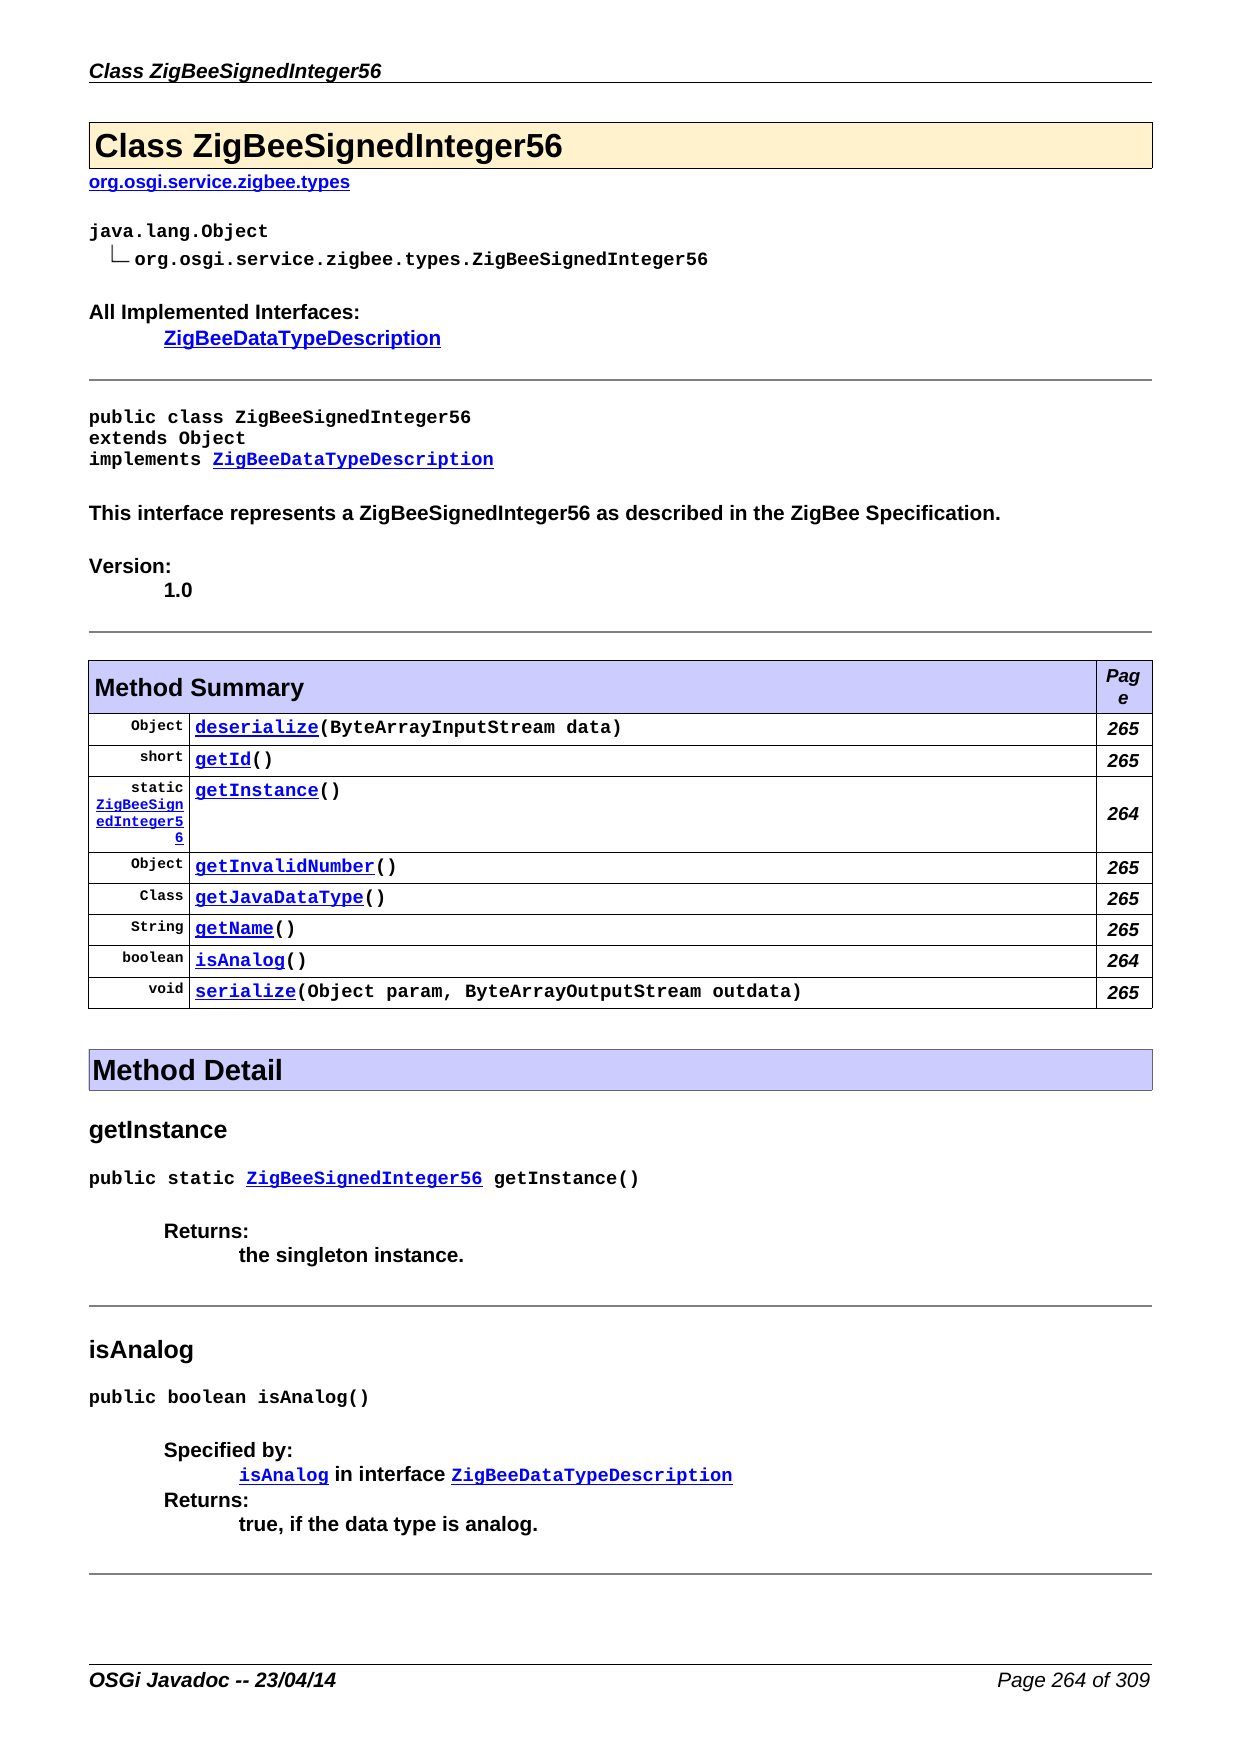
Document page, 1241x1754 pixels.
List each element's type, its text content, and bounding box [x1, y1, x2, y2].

table_cell deserialize(ByteArrayInputStream data) [190, 714, 1096, 744]
table_cell getName() [190, 915, 1096, 945]
subtitle Class ZigBeeSignedInteger56 [90, 123, 1152, 168]
text org.osgi.service.zigbee.types [88, 171, 1152, 193]
table_cell Class [89, 884, 189, 914]
subtitle getInstance [88, 1116, 1152, 1144]
text public class ZigBeeSignedInteger56 [88, 408, 1152, 429]
text java.lang.Object [88, 222, 1152, 243]
table_cell 266 [1097, 978, 1152, 1008]
table_cell void [89, 978, 189, 1008]
subtitle isAnalog [88, 1335, 1152, 1364]
text Returns: [163, 1219, 1152, 1243]
table_cell getInstance() [190, 777, 1096, 852]
text Specified by: [163, 1438, 1152, 1462]
text implements ZigBeeDataTypeDescription [88, 450, 1152, 471]
table_cell static ZigBeeSignedInteger56 [89, 777, 189, 852]
table_cell 266 [1097, 714, 1152, 744]
table_cell getJavaDataType() [190, 884, 1096, 914]
table_cell 266 [1097, 746, 1152, 776]
table_cell 265 [1097, 946, 1152, 977]
table_header Page [1097, 661, 1152, 713]
text This interface represents a ZigBeeSignedInteger56 as described in the ZigBee Specification. [88, 501, 1152, 524]
text org.osgi.service.zigbee.types.ZigBeeSignedInteger56 [88, 243, 1152, 271]
table_cell isAnalog() [190, 946, 1096, 977]
subtitle Method Detail [90, 1050, 1152, 1090]
text 1.0 [163, 578, 1152, 602]
table_cell Object [89, 714, 189, 744]
table_cell Object [89, 853, 189, 883]
table_cell getInvalidNumber() [190, 853, 1096, 883]
picture [111, 243, 135, 266]
text Version: [88, 554, 1152, 578]
text Returns: [163, 1487, 1152, 1511]
text the singleton instance. [238, 1243, 1152, 1267]
table_cell 266 [1097, 915, 1152, 945]
table_cell getId() [190, 746, 1096, 776]
subtitle All Implemented Interfaces: [88, 300, 1152, 324]
table_header Method Summary [89, 661, 1096, 713]
table_cell serialize(Object param, ByteArrayOutputStream outdata) [190, 978, 1096, 1008]
text ZigBeeDataTypeDescription [163, 326, 1152, 350]
text isAnalog in interface ZigBeeDataTypeDescription [238, 1462, 1152, 1487]
table_cell 265 [1097, 777, 1152, 852]
table_cell 266 [1097, 853, 1152, 883]
text public static ZigBeeSignedInteger56 getInstance() [88, 1168, 1152, 1190]
text true, if the data type is analog. [238, 1511, 1152, 1535]
table_cell 266 [1097, 884, 1152, 914]
table_cell short [89, 746, 189, 776]
table_cell boolean [89, 946, 189, 977]
text public boolean isAnalog() [88, 1388, 1152, 1409]
table_cell String [89, 915, 189, 945]
text extends Object [88, 429, 1152, 450]
